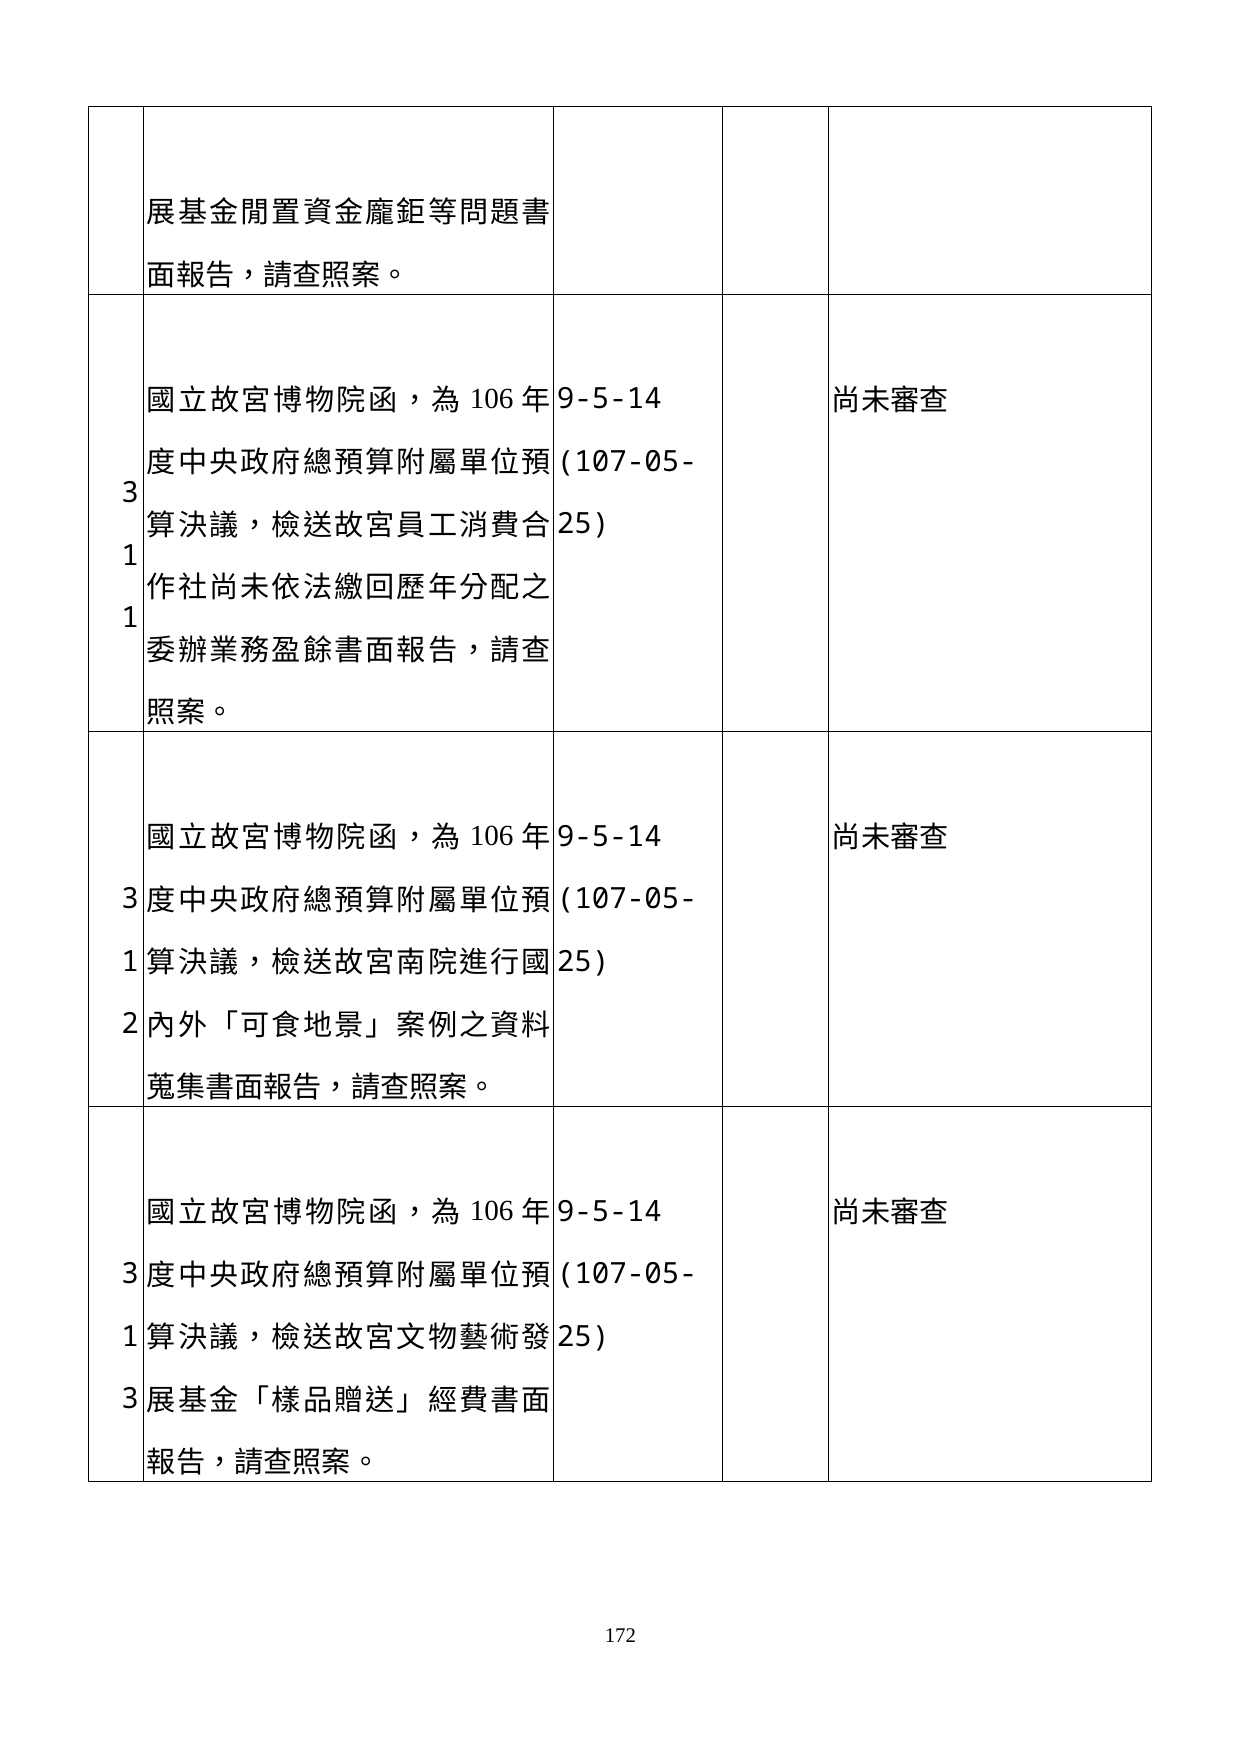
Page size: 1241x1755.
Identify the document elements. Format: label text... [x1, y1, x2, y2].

table_cell [89, 295, 143, 731]
table_cell 9-5-14 (107-05-25) [554, 295, 722, 731]
table_cell 國立故宮博物院函，為106年度中央政府總預算附屬單位預算決議，檢送故宮南院進行國內外「可食地景」案例之資料蒐集書面報告，請查照案。 [144, 732, 553, 1106]
table_cell [723, 107, 828, 293]
table_cell [723, 295, 828, 731]
table_cell 9-5-14 (107-05-25) [554, 1107, 722, 1481]
table_cell [89, 1107, 143, 1481]
table_cell [723, 732, 828, 1106]
table_cell 國立故宮博物院函，為106年度中央政府總預算附屬單位預算決議，檢送故宮員工消費合作社尚未依法繳回歷年分配之委辦業務盈餘書面報告，請查照案。 [144, 295, 553, 731]
table_cell 9-5-14 (107-05-25) [554, 732, 722, 1106]
table_cell [829, 107, 1151, 293]
table_cell [554, 107, 722, 293]
table_cell [89, 107, 143, 293]
table_cell 尚未審查 [829, 732, 1151, 1106]
table_cell 國立故宮博物院函，為106年度中央政府總預算附屬單位預算決議，檢送故宮文物藝術發展基金「樣品贈送」經費書面報告，請查照案。 [144, 1107, 553, 1481]
table_cell 展基金閒置資金龐鉅等問題書面報告，請查照案。 [144, 107, 553, 293]
table_cell [89, 732, 143, 1106]
table_cell 尚未審查 [829, 1107, 1151, 1481]
table_cell [723, 1107, 828, 1481]
table_cell 尚未審查 [829, 295, 1151, 731]
